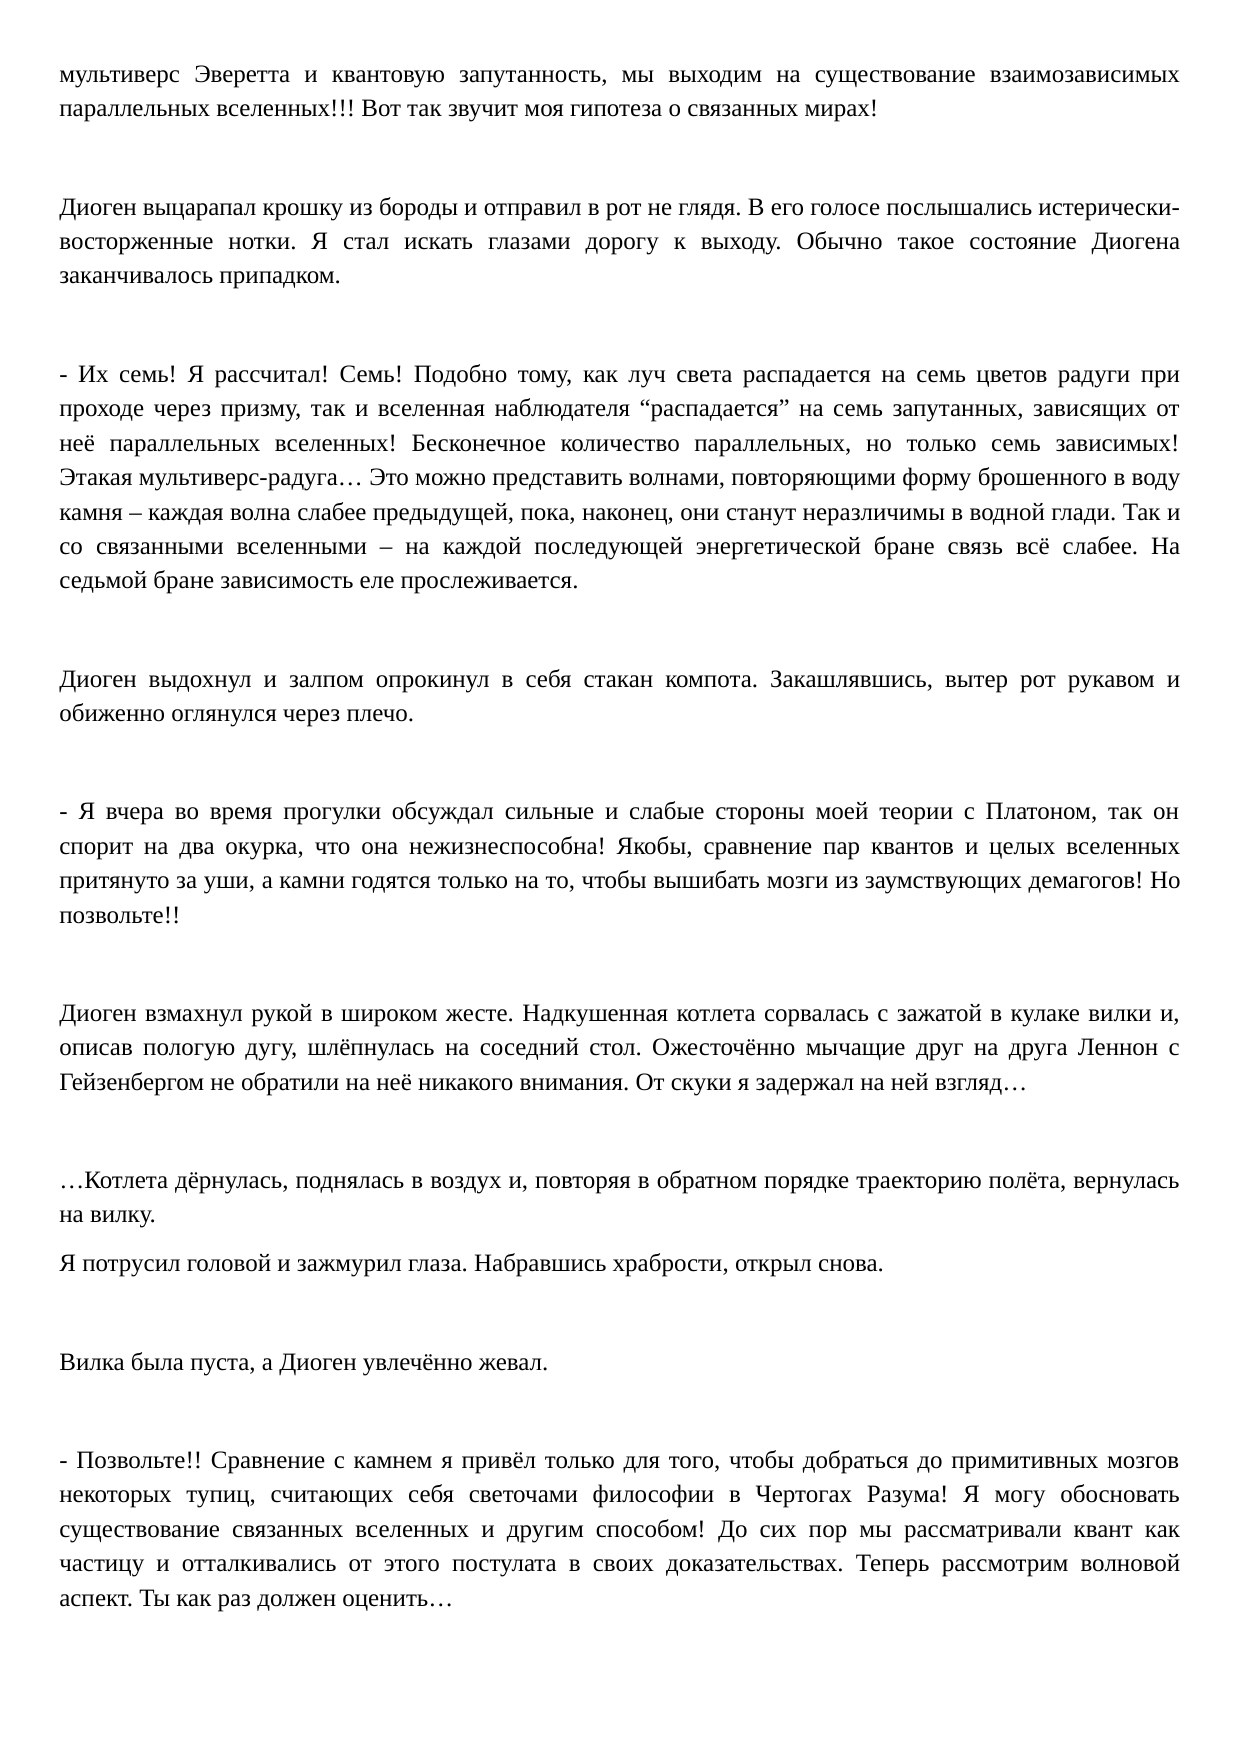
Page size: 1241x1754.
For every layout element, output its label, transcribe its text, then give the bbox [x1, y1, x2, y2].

text Диоген выцарапал крошку из бороды и отправил в рот не глядя. В его голосе послышались истерически-восторженные нотки. Я стал искать глазами дорогу к выходу. Обычно такое состояние Диогена заканчивалось припадком. [59, 192, 1181, 289]
text - Их семь! Я рассчитал! Семь! Подобно тому, как луч света распадается на семь цветов радуги при проходе через призму, так и вселенная наблюдателя “распадается” на семь запутанных, зависящих от неё параллельных вселенных! Бесконечное количество параллельных, но только семь зависимых! Этакая мультиверс-радуга… Это можно представить волнами, повторяющими форму брошенного в воду камня – каждая волна слабее предыдущей, пока, наконец, они станут неразличимы в водной глади. Так и со связанными вселенными – на каждой последующей энергетической бране связь всё слабее. На седьмой бране зависимость еле прослеживается. [59, 359, 1181, 594]
text …Котлета дёрнулась, поднялась в воздух и, повторяя в обратном порядке траекторию полёта, вернулась на вилку. [59, 1165, 1181, 1228]
text Диоген взмахнул рукой в широком жесте. Надкушенная котлета сорвалась с зажатой в кулаке вилки и, описав пологую дугу, шлёпнулась на соседний стол. Ожесточённо мычащие друг на друга Леннон с Гейзенбергом не обратили на неё никакого внимания. От скуки я задержал на ней взгляд… [59, 998, 1181, 1096]
text - Позвольте!! Сравнение с камнем я привёл только для того, чтобы добраться до примитивных мозгов некоторых тупиц, считающих себя светочами философии в Чертогах Разума! Я могу обосновать существование связанных вселенных и другим способом! До сих пор мы рассматривали квант как частицу и отталкивались от этого постулата в своих доказательствах. Теперь рассмотрим волновой аспект. Ты как раз должен оценить… [59, 1445, 1181, 1611]
text Я потрусил головой и зажмурил глаза. Набравшись храбрости, открыл снова. [59, 1248, 1181, 1277]
text Диоген выдохнул и залпом опрокинул в себя стакан компота. Закашлявшись, вытер рот рукавом и обиженно оглянулся через плечо. [59, 664, 1181, 727]
text мультиверс Эверетта и квантовую запутанность, мы выходим на существование взаимозависимых параллельных вселенных!!! Вот так звучит моя гипотеза о связанных мирах! [59, 59, 1181, 122]
text - Я вчера во время прогулки обсуждал сильные и слабые стороны моей теории с Платоном, так он спорит на два окурка, что она нежизнеспособна! Якобы, сравнение пар квантов и целых вселенных притянуто за уши, а камни годятся только на то, чтобы вышибать мозги из заумствующих демагогов! Но позвольте!! [59, 796, 1181, 928]
text Вилка была пуста, а Диоген увлечённо жевал. [59, 1347, 1181, 1375]
